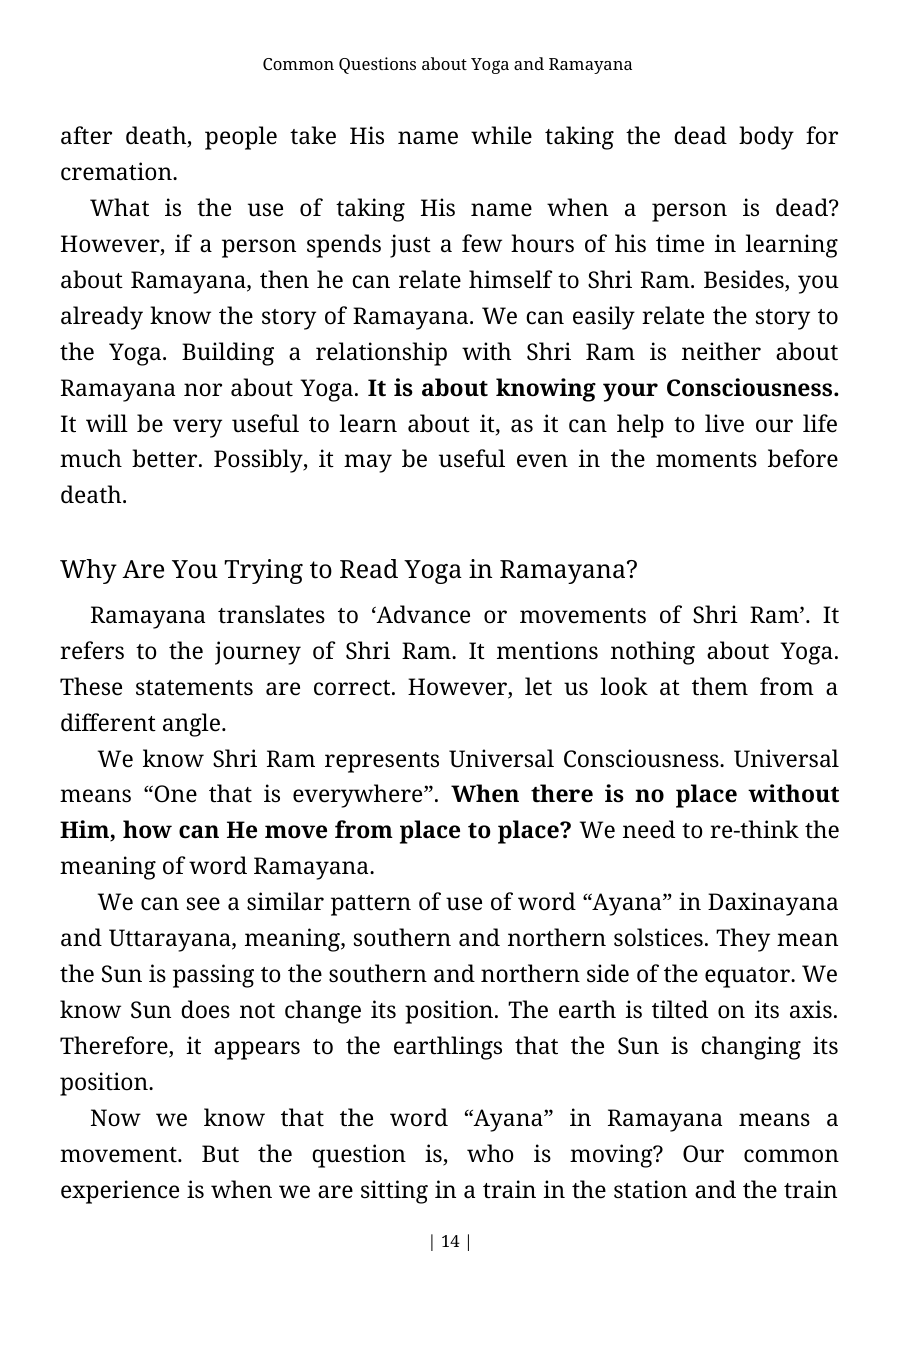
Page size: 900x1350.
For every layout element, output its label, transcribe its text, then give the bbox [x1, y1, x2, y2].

text We can see a similar pattern of use of word “Ayana” in Daxinayana and Uttarayana, meaning, southern and northern solstices. They mean the Sun is passing to the southern and northern side of the equator. We know Sun does not change its position. The earth is tilted on its axis. Therefore, it appears to the earthlings that the Sun is changing its position. [60, 886, 840, 1097]
text Ramayana translates to ‘Advance or movements of Shri Ram’. It refers to the journey of Shri Ram. It mentions nothing about Yoga. These statements are correct. However, let us look at them from a different angle. [60, 599, 840, 738]
text What is the use of taking His name when a person is dead? However, if a person spends just a few hours of his time in learning about Ramayana, then he can relate himself to Shri Ram. Besides, you already know the story of Ramayana. We can easily relate the story to the Yoga. Building a relationship with Shri Ram is neither about Ramayana nor about Yoga. It is about knowing your Consciousness. It will be very useful to learn about it, as it can help to live our life much better. Possibly, it may be useful even in the moments before death. [60, 192, 840, 511]
text We know Shri Ram represents Universal Consciousness. Universal means “One that is everywhere”. When there is no place without Him, how can He move from place to place? We need to re-think the meaning of word Ramayana. [60, 742, 840, 882]
subtitle Why Are You Trying to Read Yoga in Ramayana? [60, 551, 840, 585]
text Now we know that the word “Ayana” in Ramayana means a movement. But the question is, who is moving? Our common experience is when we are sitting in a train in the station and the train [60, 1102, 840, 1205]
text after death, people take His name while taking the dead body for cremation. [60, 120, 840, 187]
